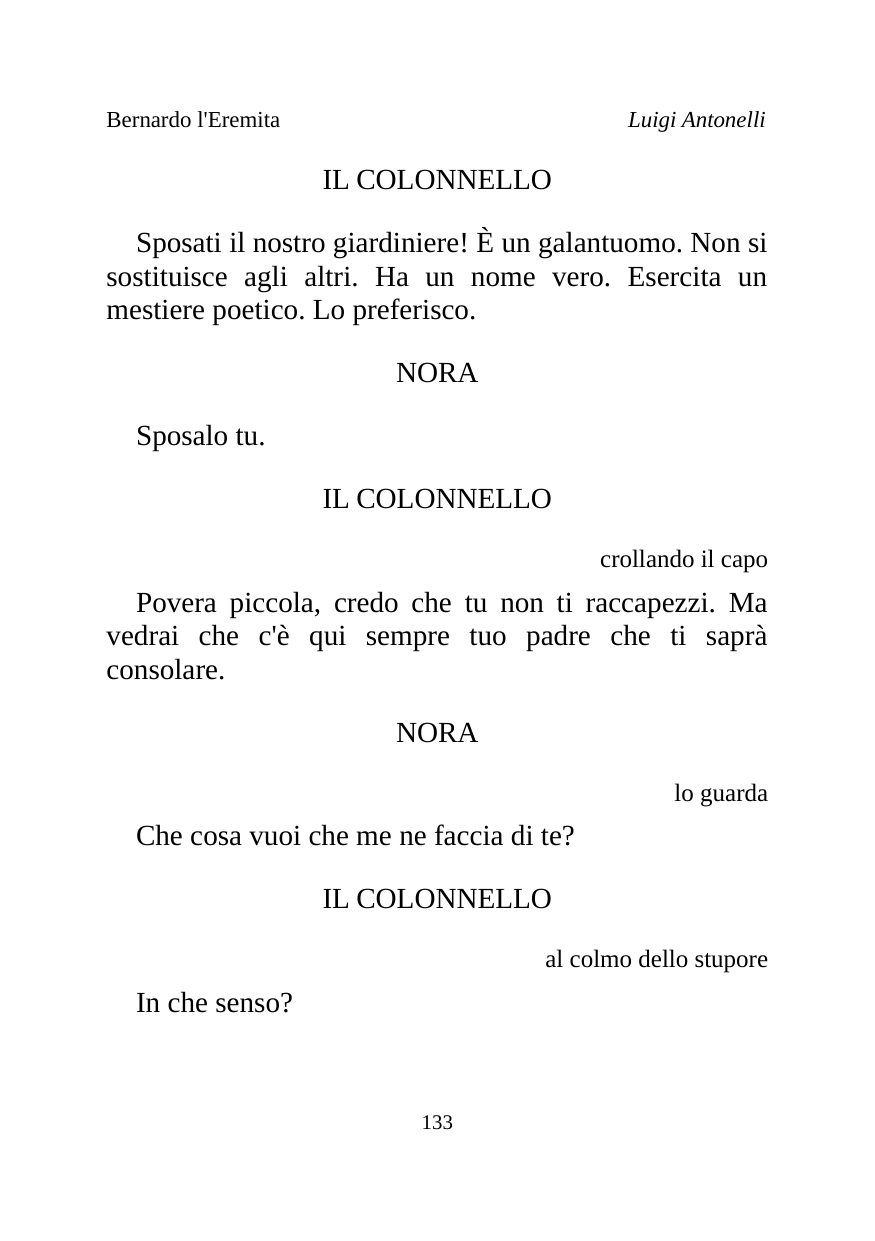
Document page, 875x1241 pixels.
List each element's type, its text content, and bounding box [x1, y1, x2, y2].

text NORA [106, 715, 768, 748]
text NORA [106, 355, 768, 389]
text Sposati il nostro giardiniere! È un galantuomo. Non si sostituisce agli altri. Ha un nome vero. Esercita un mestiere poetico. Lo preferisco. [106, 225, 768, 326]
text lo guarda [431, 778, 768, 807]
text IL COLONNELLO [106, 162, 768, 196]
text Sposalo tu. [106, 418, 768, 452]
text crollando il capo [431, 544, 768, 573]
text IL COLONNELLO [106, 481, 768, 515]
text In che senso? [106, 985, 768, 1018]
text Povera piccola, credo che tu non ti raccapezzi. Ma vedrai che c'è qui sempre tuo padre che ti saprà consolare. [106, 585, 768, 685]
text IL COLONNELLO [106, 881, 768, 915]
text al colmo dello stupore [431, 944, 768, 973]
text Che cosa vuoi che me ne faccia di te? [106, 818, 768, 852]
